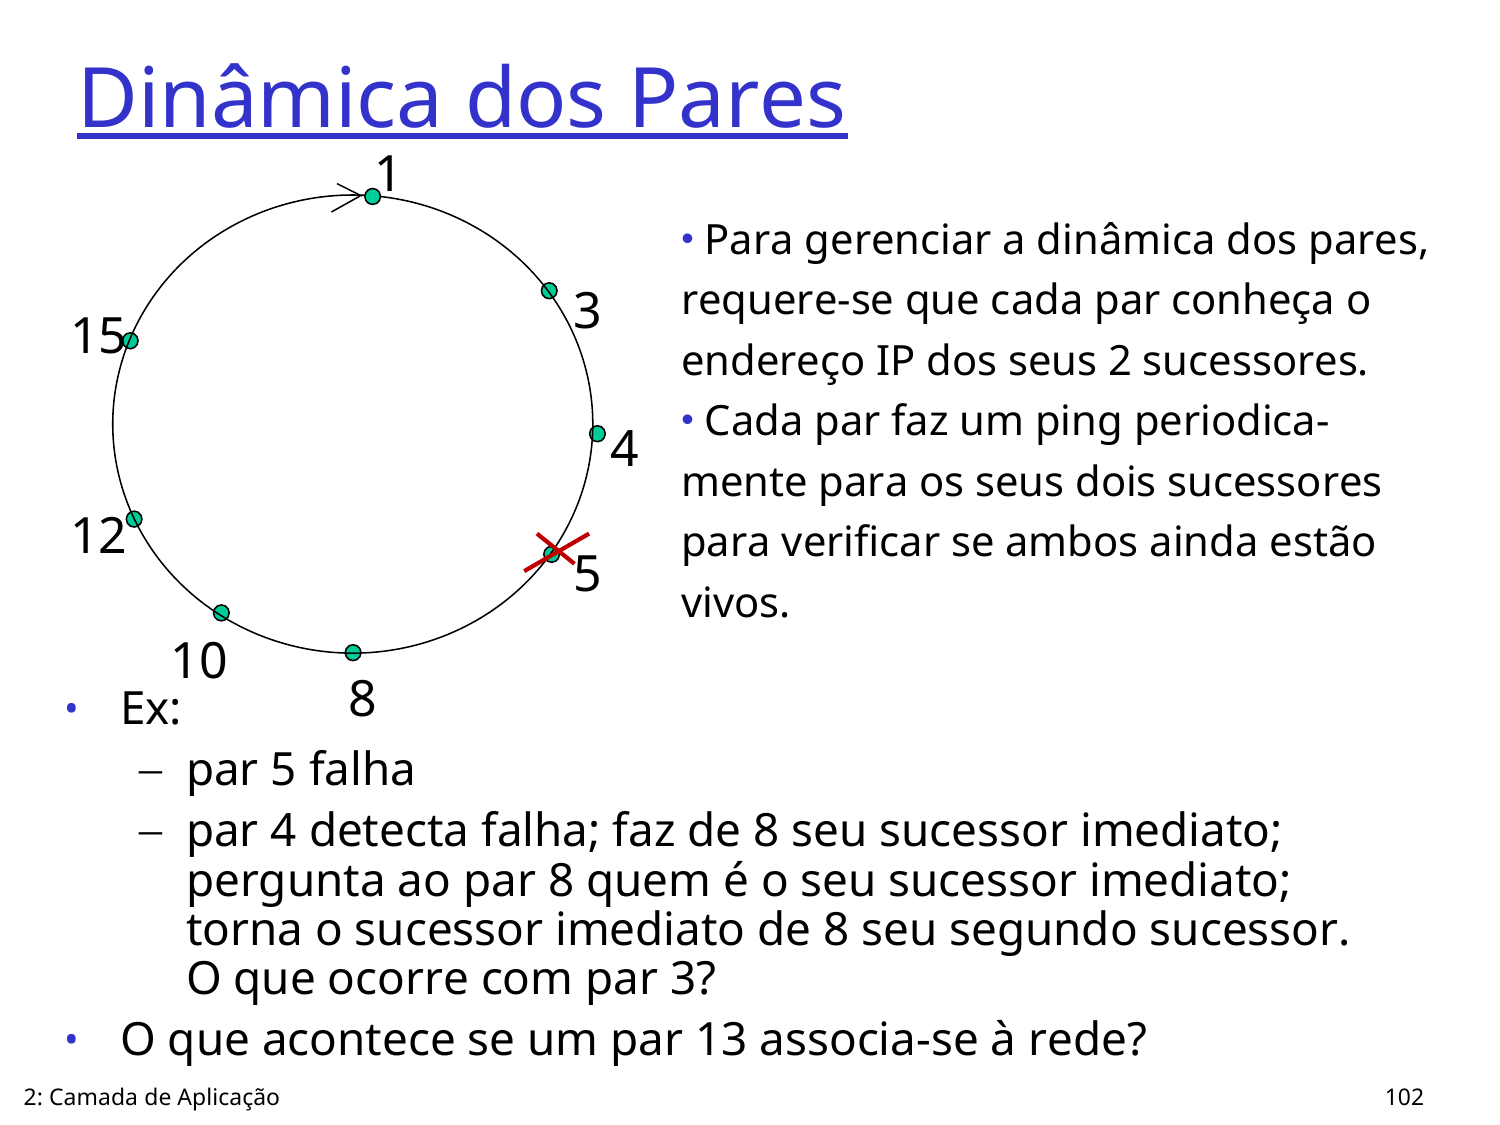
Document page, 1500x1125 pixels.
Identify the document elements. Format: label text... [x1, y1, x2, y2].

text_box Para gerenciar a dinâmica dos pares, requere-se que cada par conheça o endereço IP dos seus 2 sucessores. Cada par faz um ping periodica- mente para os seus dois sucessores para verificar se ambos ainda estão vivos. [666, 205, 1445, 634]
text_box 8 [333, 658, 392, 734]
text_box Ex: par 5 falha par 4 detecta falha; faz de 8 seu sucessor imediato; pergunta ao par 8 quem é o seu sucessor imediato; torna o sucessor imediato de 8 seu segundo sucessor. O que ocorre com par 3? O que acontece se um par 13 associa-se à rede? [49, 677, 1400, 1028]
text_box 3 [558, 271, 617, 347]
text_box 5 [558, 533, 617, 609]
text_box 12 [55, 496, 143, 572]
text_box Dinâmica dos Pares [62, 0, 1413, 188]
text_box 5 [558, 533, 584, 548]
text_box 4 [596, 408, 655, 484]
text_box 15 [55, 296, 143, 372]
text_box 1 [359, 133, 418, 209]
text_box 10 [155, 621, 243, 697]
